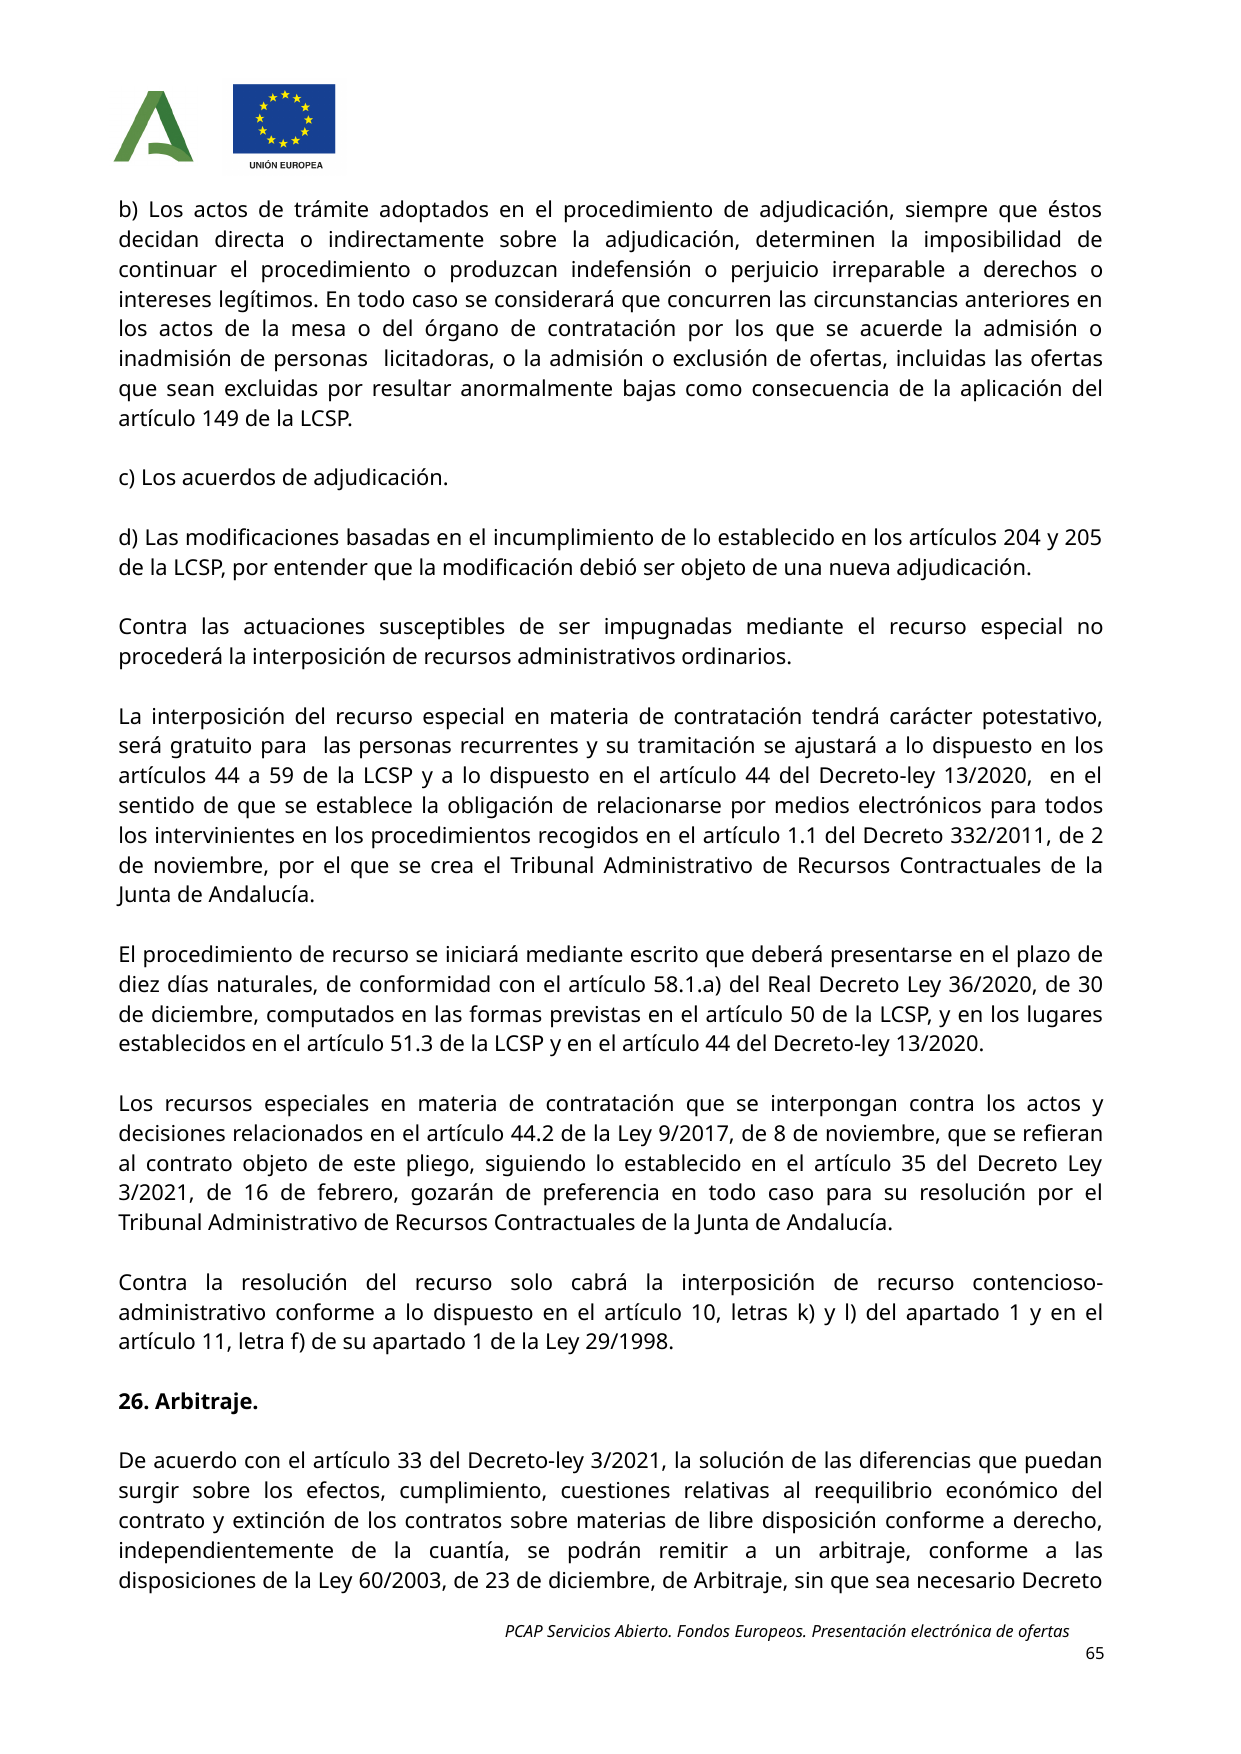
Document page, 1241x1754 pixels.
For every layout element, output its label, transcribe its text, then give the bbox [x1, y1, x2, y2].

picture [109, 86, 198, 166]
text Contra la resolución del recurso solo cabrá la interposición de recurso contencioso-administrativo conforme a lo dispuesto en el artículo 10, letras k) y l) del apartado 1 y en el artículo 11, letra f) de su apartado 1 de la Ley 29/1998. [118, 1267, 1104, 1356]
text c) Los acuerdos de adjudicación. [118, 462, 1104, 492]
text La interposición del recurso especial en materia de contratación tendrá carácter potestativo, será gratuito para las personas recurrentes y su tramitación se ajustará a lo dispuesto en los artículos 44 a 59 de la LCSP y a lo dispuesto en el artículo 44 del Decreto-ley 13/2020, en el sentido de que se establece la obligación de relacionarse por medios electrónicos para todos los intervinientes en los procedimientos recogidos en el artículo 1.1 del Decreto 332/2011, de 2 de noviembre, por el que se crea el Tribunal Administrativo de Recursos Contractuales de la Junta de Andalucía. [118, 701, 1104, 909]
text Contra las actuaciones susceptibles de ser impugnadas mediante el recurso especial no procederá la interposición de recursos administrativos ordinarios. [118, 611, 1104, 671]
text El procedimiento de recurso se iniciará mediante escrito que deberá presentarse en el plazo de diez días naturales, de conformidad con el artículo 58.1.a) del Real Decreto Ley 36/2020, de 30 de diciembre, computados en las formas previstas en el artículo 50 de la LCSP, y en los lugares establecidos en el artículo 51.3 de la LCSP y en el artículo 44 del Decreto-ley 13/2020. [118, 939, 1104, 1058]
text d) Las modificaciones basadas en el incumplimiento de lo establecido en los artículos 204 y 205 de la LCSP, por entender que la modificación debió ser objeto de una nueva adjudicación. [118, 522, 1104, 582]
text Los recursos especiales en materia de contratación que se interpongan contra los actos y decisiones relacionados en el artículo 44.2 de la Ley 9/2017, de 8 de noviembre, que se refieran al contrato objeto de este pliego, siguiendo lo establecido en el artículo 35 del Decreto Ley 3/2021, de 16 de febrero, gozarán de preferencia en todo caso para su resolución por el Tribunal Administrativo de Recursos Contractuales de la Junta de Andalucía. [118, 1088, 1104, 1237]
picture [221, 78, 347, 176]
text De acuerdo con el artículo 33 del Decreto-ley 3/2021, la solución de las diferencias que puedan surgir sobre los efectos, cumplimiento, cuestiones relativas al reequilibrio económico del contrato y extinción de los contratos sobre materias de libre disposición conforme a derecho, independientemente de la cuantía, se podrán remitir a un arbitraje, conforme a las disposiciones de la Ley 60/2003, de 23 de diciembre, de Arbitraje, sin que sea necesario Decreto [118, 1446, 1104, 1594]
text 26. Arbitraje. [118, 1386, 1104, 1416]
text b) Los actos de trámite adoptados en el procedimiento de adjudicación, siempre que éstos decidan directa o indirectamente sobre la adjudicación, determinen la imposibilidad de continuar el procedimiento o produzcan indefensión o perjuicio irreparable a derechos o intereses legítimos. En todo caso se considerará que concurren las circunstancias anteriores en los actos de la mesa o del órgano de contratación por los que se acuerde la admisión o inadmisión de personas licitadoras, o la admisión o exclusión de ofertas, incluidas las ofertas que sean excluidas por resultar anormalmente bajas como consecuencia de la aplicación del artículo 149 de la LCSP. [118, 194, 1104, 433]
